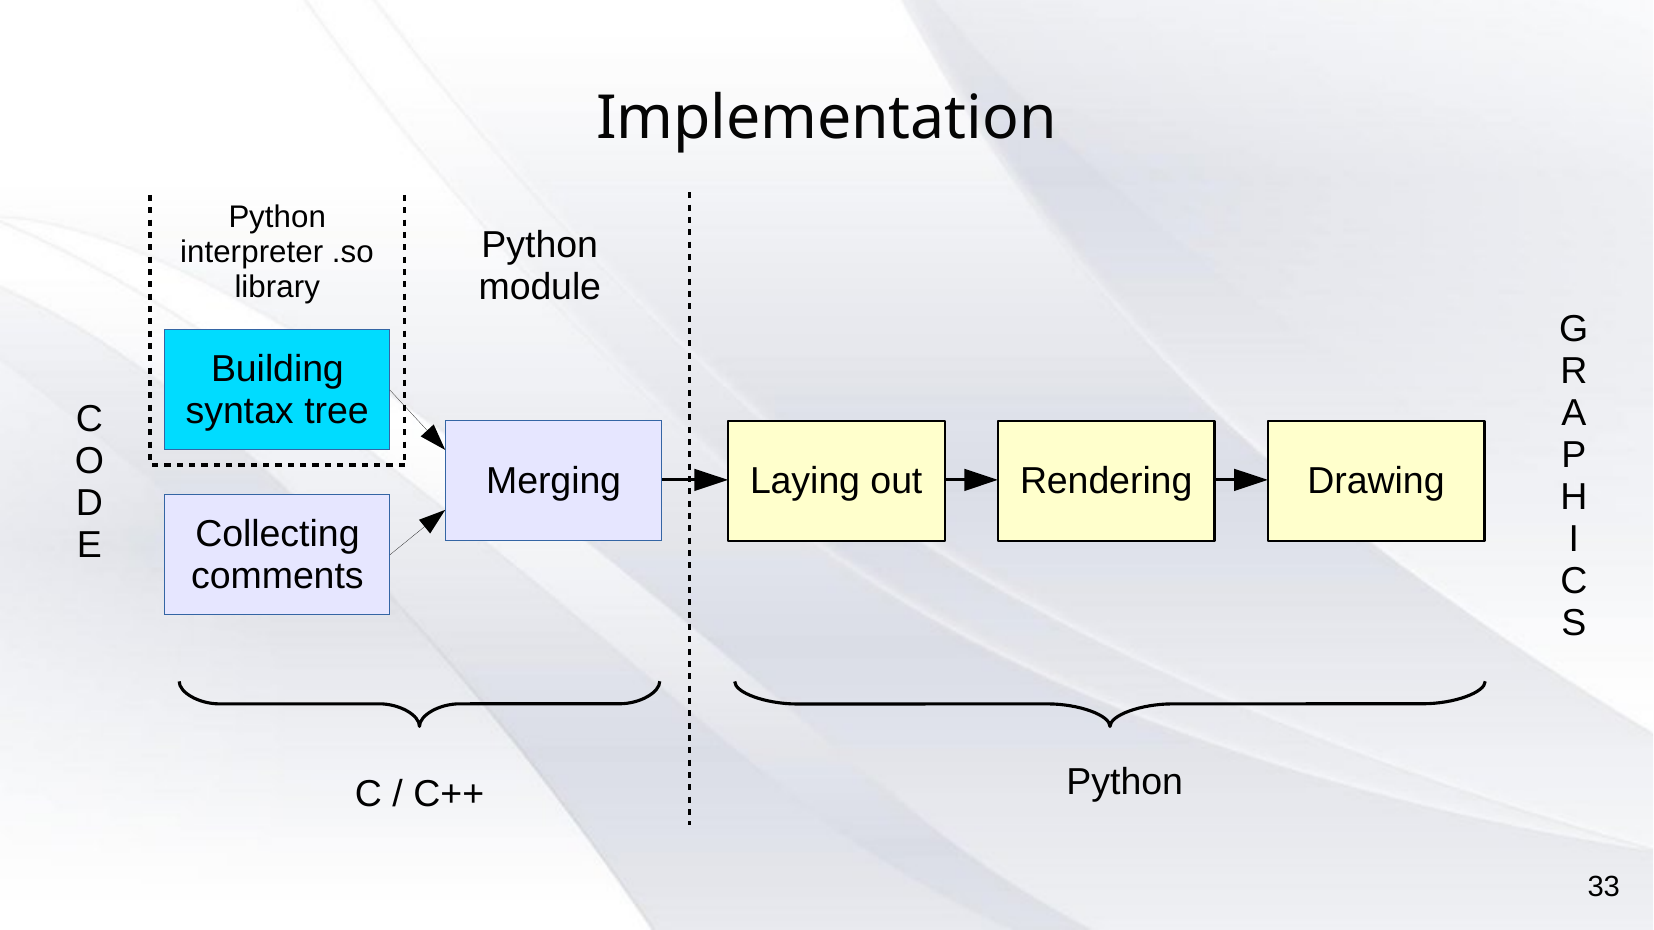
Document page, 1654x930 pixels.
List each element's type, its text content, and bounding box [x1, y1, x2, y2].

text_box Building syntax tree [164, 329, 390, 450]
text_box Rendering [997, 420, 1215, 541]
text_box Python [1034, 753, 1215, 810]
text_box Collecting comments [164, 494, 390, 615]
text_box Merging [445, 420, 662, 541]
text_box C / C++ [329, 764, 510, 822]
text_box GRAPHICS [1544, 299, 1607, 651]
picture [0, 0, 1654, 930]
text_box Python interpreter .so library [164, 192, 390, 315]
text_box Drawing [1267, 420, 1485, 541]
text_box CODE [59, 389, 122, 573]
title Implementation [82, 36, 1571, 193]
text_box Python module [449, 216, 630, 315]
text_box Laying out [727, 420, 945, 541]
